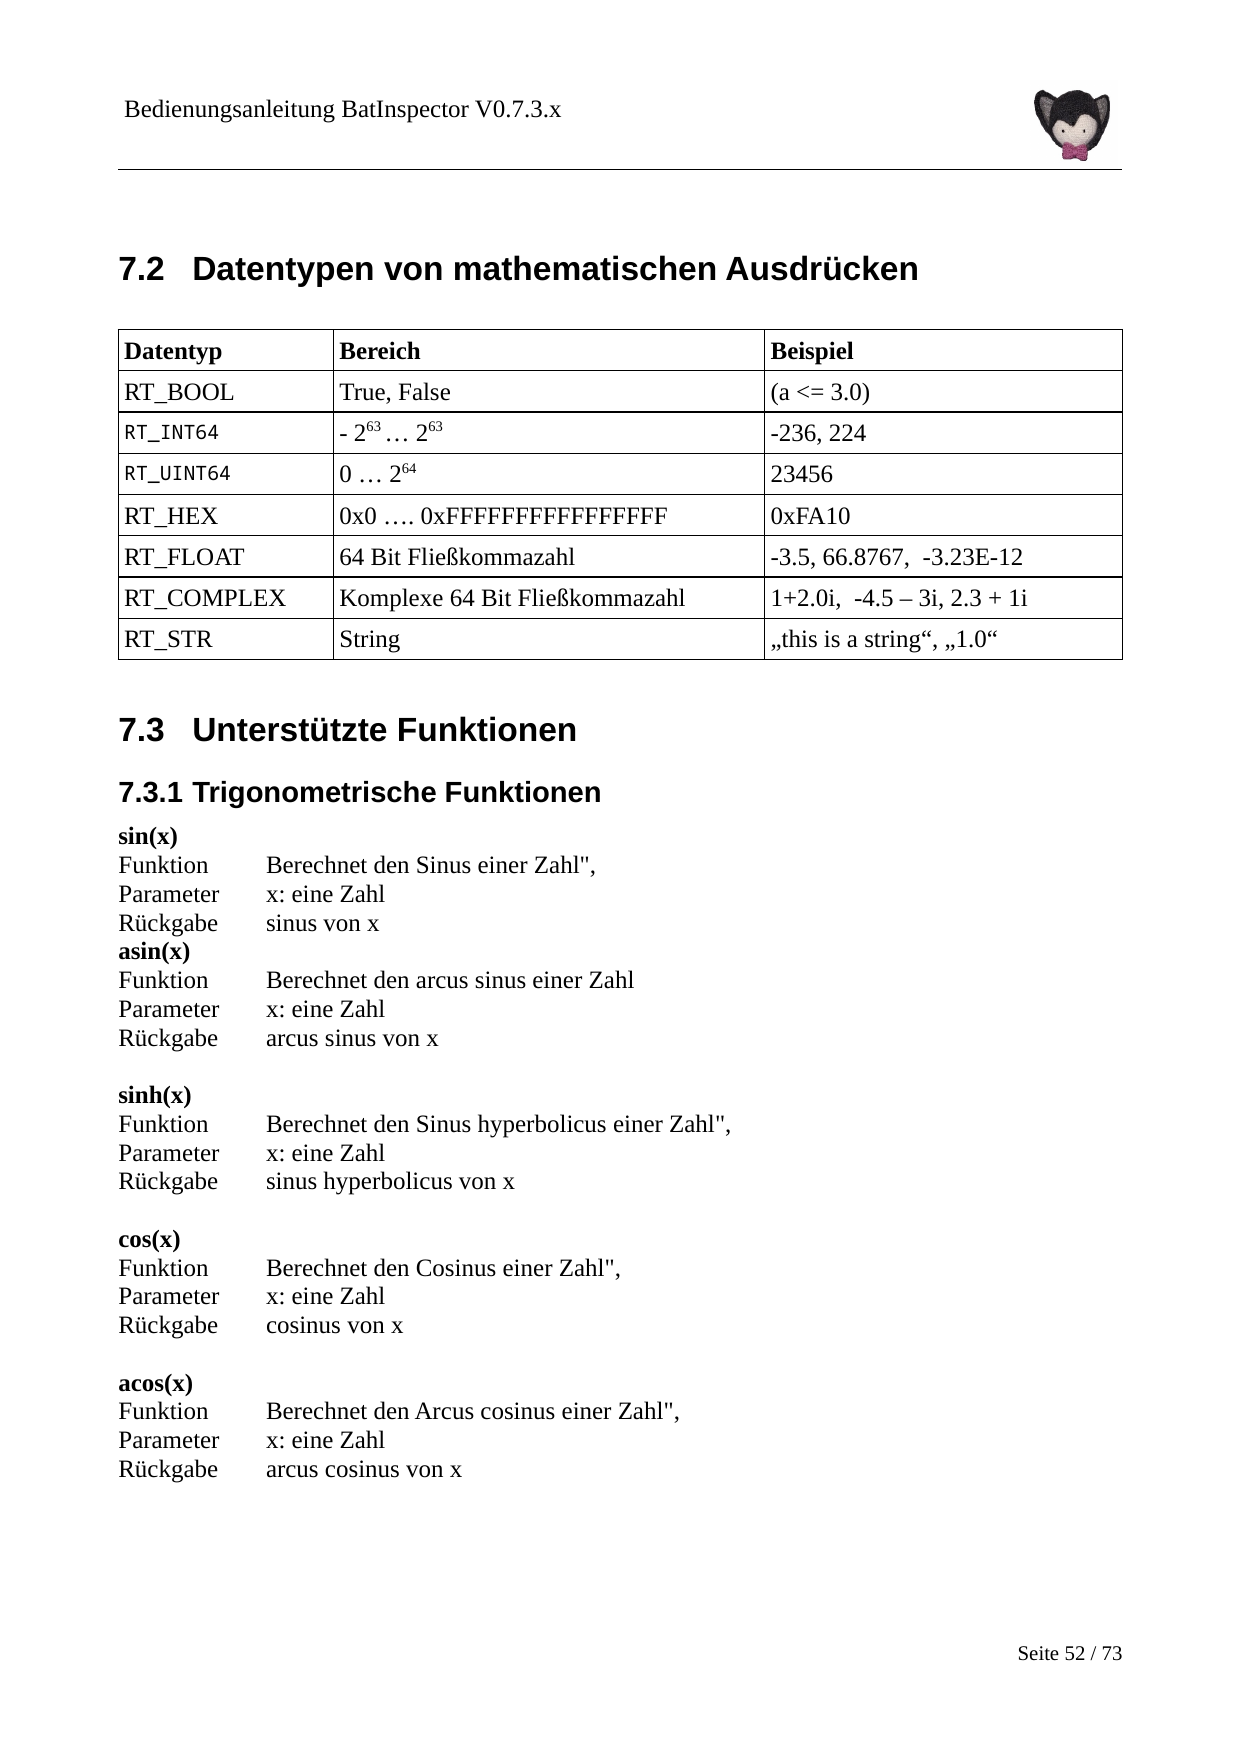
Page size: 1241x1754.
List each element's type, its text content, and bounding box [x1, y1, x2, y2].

text Rückgabe sinus hyperbolicus von x [118, 1166, 1122, 1195]
table_cell „this is a string“, „1.0“ [765, 619, 1122, 659]
text Parameter x: eine Zahl [118, 1425, 1122, 1454]
table_cell -3.5, 66.8767, -3.23E-12 [765, 536, 1122, 576]
table_header Beispiel [765, 330, 1122, 370]
table_cell 64 Bit Fließkommazahl [334, 536, 764, 576]
table_header Datentyp [119, 330, 333, 370]
text Parameter x: eine Zahl [118, 994, 1122, 1023]
text Funktion Berechnet den Arcus cosinus einer Zahl", [118, 1396, 1122, 1425]
text acos(x) [118, 1368, 1122, 1396]
table_cell RT_STR [119, 619, 333, 659]
table_cell - 263 … 263 [334, 413, 764, 453]
table_cell RT_BOOL [119, 371, 333, 411]
table_cell True, False [334, 371, 764, 411]
text cos(x) [118, 1224, 1122, 1253]
table_cell RT_FLOAT [119, 536, 333, 576]
table_cell RT_INT64 [119, 413, 333, 453]
table_cell 0xFA10 [765, 495, 1122, 535]
table_cell 0 … 264 [334, 454, 764, 494]
table_cell RT_UINT64 [119, 454, 333, 494]
subtitle Datentypen von mathematischen Ausdrücken [118, 249, 1122, 288]
subtitle Trigonometrische Funktionen [118, 775, 1122, 809]
picture [1030, 80, 1119, 169]
text asin(x) [118, 936, 1122, 965]
text Parameter x: eine Zahl [118, 879, 1122, 908]
table_cell 23456 [765, 454, 1122, 494]
text Funktion Berechnet den Sinus hyperbolicus einer Zahl", [118, 1109, 1122, 1138]
table_cell Komplexe 64 Bit Fließkommazahl [334, 578, 764, 618]
text Funktion Berechnet den arcus sinus einer Zahl [118, 965, 1122, 994]
text sin(x) [118, 821, 1122, 850]
table_cell -236, 224 [765, 413, 1122, 453]
text sinh(x) [118, 1080, 1122, 1109]
text Rückgabe arcus cosinus von x [118, 1454, 1122, 1483]
table_cell RT_COMPLEX [119, 578, 333, 618]
table_cell String [334, 619, 764, 659]
subtitle Unterstützte Funktionen [118, 709, 1122, 748]
table_cell 0x0 …. 0xFFFFFFFFFFFFFFFF [334, 495, 764, 535]
text Funktion Berechnet den Sinus einer Zahl", [118, 850, 1122, 879]
text Funktion Berechnet den Cosinus einer Zahl", [118, 1253, 1122, 1281]
table_cell 1+2.0i, -4.5 – 3i, 2.3 + 1i [765, 578, 1122, 618]
table_cell RT_HEX [119, 495, 333, 535]
text Parameter x: eine Zahl [118, 1281, 1122, 1310]
text Rückgabe sinus von x [118, 908, 1122, 936]
table_header Bereich [334, 330, 764, 370]
table_cell (a <= 3.0) [765, 371, 1122, 411]
text Rückgabe cosinus von x [118, 1310, 1122, 1339]
text Parameter x: eine Zahl [118, 1138, 1122, 1166]
text Rückgabe arcus sinus von x [118, 1023, 1122, 1051]
